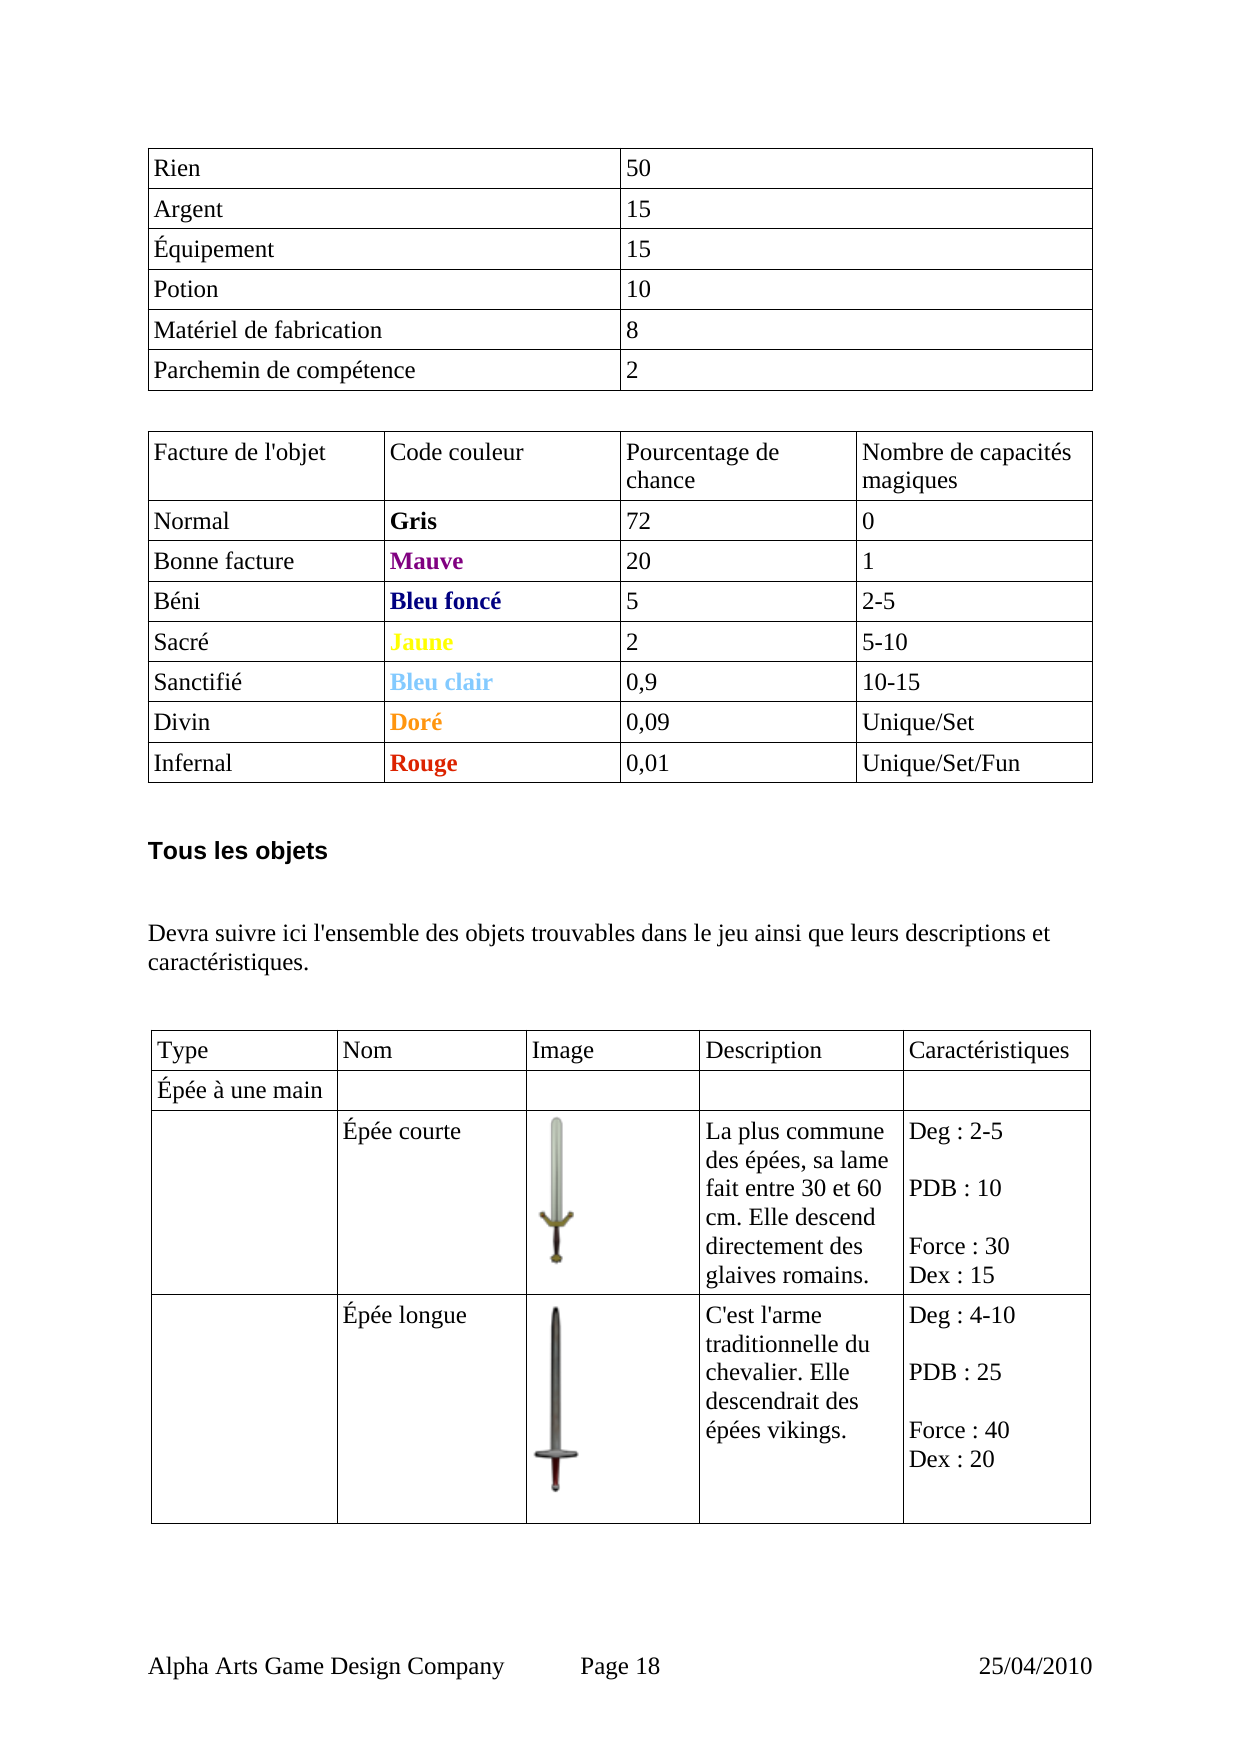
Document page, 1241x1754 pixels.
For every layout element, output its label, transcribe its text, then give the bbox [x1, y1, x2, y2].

table_cell Infernal [149, 743, 384, 782]
table_cell Rouge [385, 743, 620, 782]
table_cell 72 [621, 501, 856, 540]
table_cell Unique/Set/Fun [857, 743, 1092, 782]
table_cell Bonne facture [149, 541, 384, 581]
table_cell Épée courte [338, 1111, 526, 1294]
table_cell 0 [857, 501, 1092, 540]
table_cell Divin [149, 702, 384, 742]
table_cell Potion [149, 270, 620, 309]
table_cell Bleu foncé [385, 582, 620, 621]
table_cell 5 [621, 582, 856, 621]
table_cell Deg : 4-10 PDB : 25 Force : 40 Dex : 20 [904, 1295, 1090, 1523]
table_header Nom [338, 1031, 526, 1070]
table_cell La plus commune des épées, sa lame fait entre 30 et 60 cm. Elle descend directement des glaives romains. [700, 1111, 903, 1294]
table_cell 8 [621, 310, 1092, 349]
text Devra suivre ici l'ensemble des objets trouvables dans le jeu ainsi que leurs descriptions et caractéristiques. [148, 918, 1092, 976]
table_cell Deg : 2-5 PDB : 10 Force : 30 Dex : 15 [904, 1111, 1090, 1294]
table_cell Sanctifié [149, 662, 384, 701]
table_cell Gris [385, 501, 620, 540]
table_cell Mauve [385, 541, 620, 581]
picture [531, 1116, 582, 1266]
table_cell 5-10 [857, 622, 1092, 661]
table_cell Matériel de fabrication [149, 310, 620, 349]
table_cell Bleu clair [385, 662, 620, 701]
table_cell Équipement [149, 229, 620, 268]
table_cell 20 [621, 541, 856, 581]
table_cell C'est l'arme traditionnelle du chevalier. Elle descendrait des épées vikings. [700, 1295, 903, 1523]
table_header Nombre de capacités magiques [857, 432, 1092, 500]
table_cell [527, 1295, 699, 1523]
table_cell 0,9 [621, 662, 856, 701]
table_cell 0,09 [621, 702, 856, 742]
table_cell [527, 1111, 699, 1294]
table_header Caractéristiques [904, 1031, 1090, 1070]
table_cell Sacré [149, 622, 384, 661]
table_cell 1 [857, 541, 1092, 581]
table_cell 15 [621, 229, 1092, 268]
table_cell 10 [621, 270, 1092, 309]
table_cell Jaune [385, 622, 620, 661]
table_cell Épée longue [338, 1295, 526, 1523]
table_cell [338, 1071, 526, 1110]
table_cell Doré [385, 702, 620, 742]
table_cell 2 [621, 350, 1092, 389]
table_header 50 [621, 149, 1092, 188]
picture [531, 1300, 582, 1500]
table_header Rien [149, 149, 620, 188]
table_header Type [152, 1031, 337, 1070]
table_cell Béni [149, 582, 384, 621]
table_cell Unique/Set [857, 702, 1092, 742]
table_cell Parchemin de compétence [149, 350, 620, 389]
table_cell 2-5 [857, 582, 1092, 621]
table_header Pourcentage de chance [621, 432, 856, 500]
table_header Facture de l'objet [149, 432, 384, 500]
table_cell Argent [149, 189, 620, 228]
table_cell [152, 1111, 337, 1294]
table_cell 0,01 [621, 743, 856, 782]
table_cell Normal [149, 501, 384, 540]
table_header Image [527, 1031, 699, 1070]
table_header Description [700, 1031, 903, 1070]
table_cell [904, 1071, 1090, 1110]
table_cell 2 [621, 622, 856, 661]
table_cell [700, 1071, 903, 1110]
table_cell [527, 1071, 699, 1110]
table_cell Épée à une main [152, 1071, 337, 1110]
table_cell [152, 1295, 337, 1523]
table_cell 10-15 [857, 662, 1092, 701]
table_header Code couleur [385, 432, 620, 500]
subtitle Tous les objets [148, 836, 1092, 864]
table_cell 15 [621, 189, 1092, 228]
